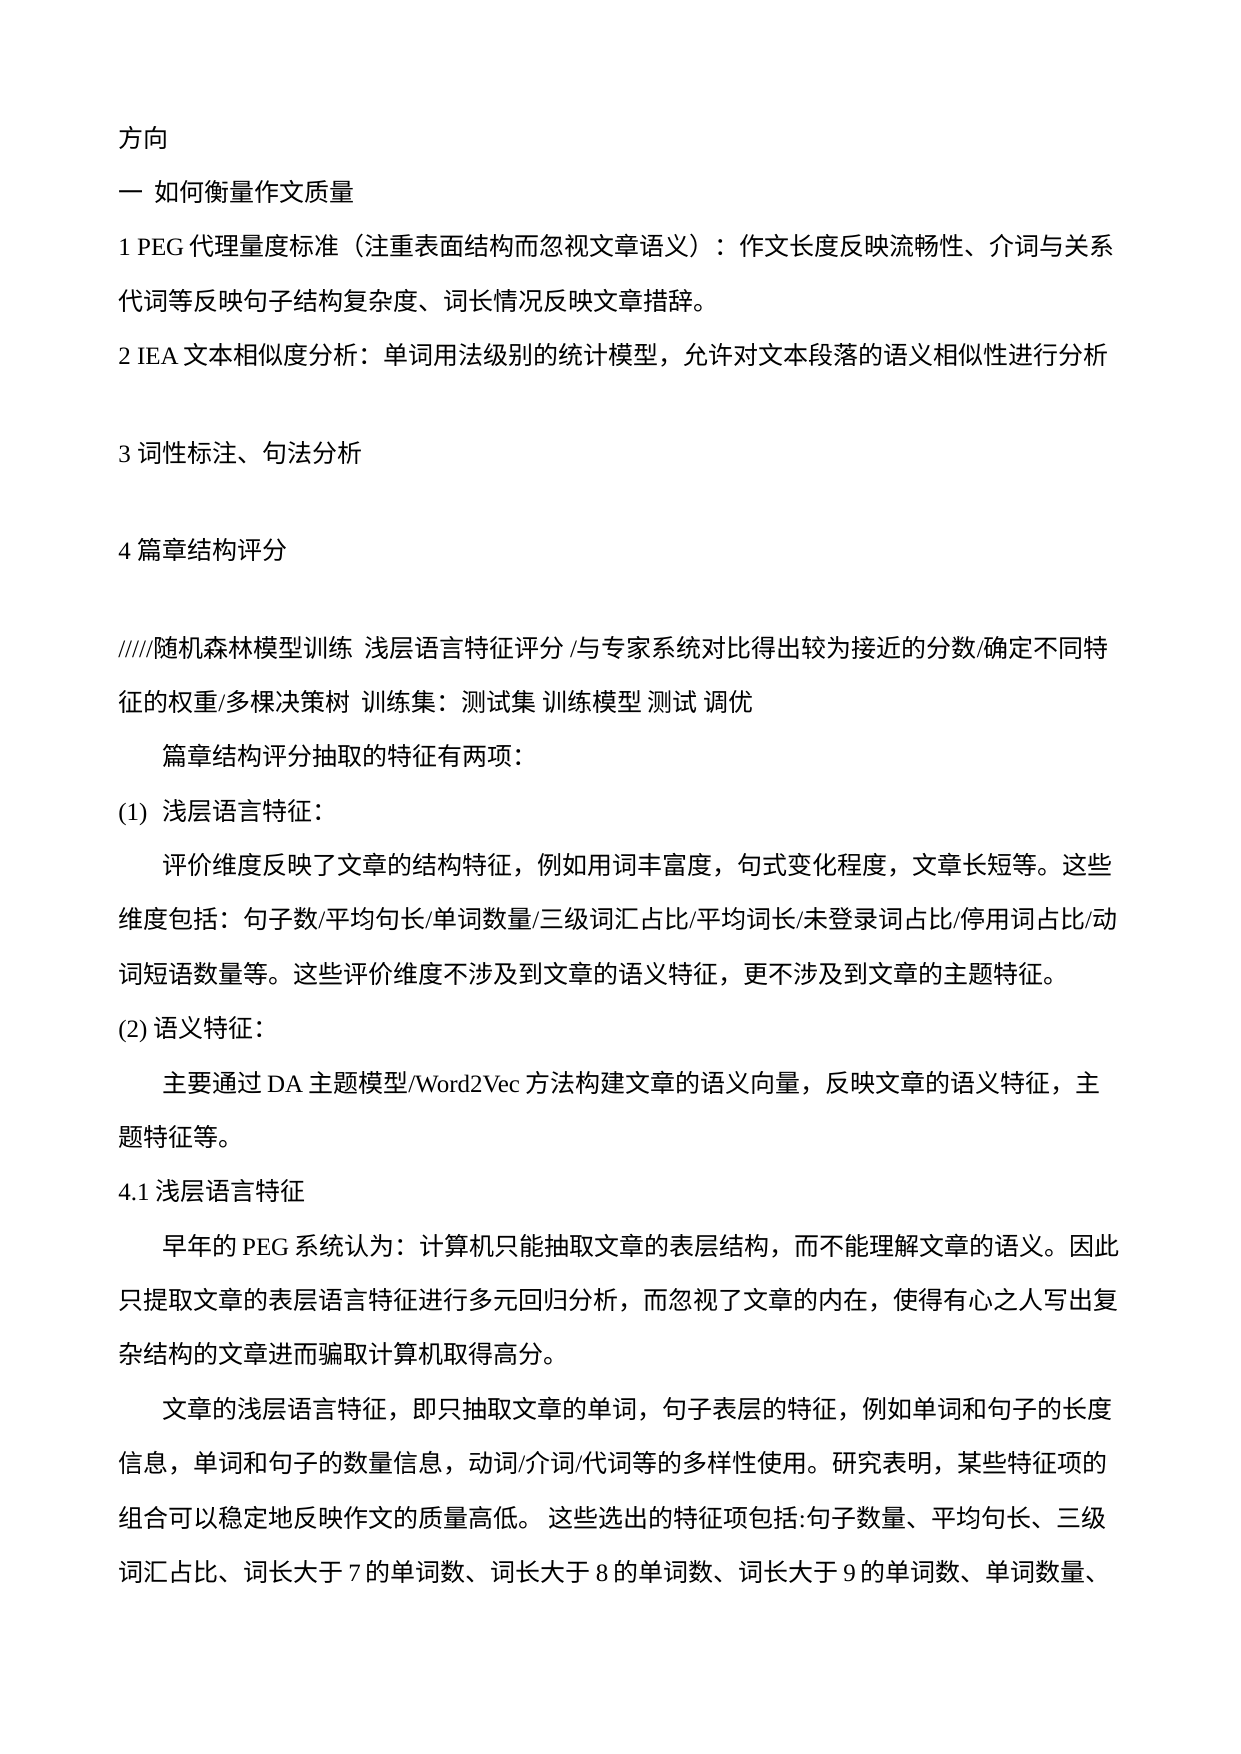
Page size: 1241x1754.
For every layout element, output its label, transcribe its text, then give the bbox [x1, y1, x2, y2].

text 1 PEG代理量度标准（注重表面结构而忽视文章语义）：作文长度反映流畅性、介词与关系代词等反映句子结构复杂度、词长情况反映文章措辞。 [118, 227, 1122, 317]
text 篇章结构评分抽取的特征有两项： [118, 737, 1122, 773]
text 早年的PEG系统认为：计算机只能抽取文章的表层结构，而不能理解文章的语义。因此只提取文章的表层语言特征进行多元回归分析，而忽视了文章的内在，使得有心之人写出复杂结构的文章进而骗取计算机取得高分。 [118, 1226, 1122, 1371]
text 评价维度反映了文章的结构特征，例如用词丰富度，句式变化程度，文章长短等。这些维度包括：句子数/平均句长/单词数量/三级词汇占比/平均词长/未登录词占比/停用词占比/动词短语数量等。这些评价维度不涉及到文章的语义特征，更不涉及到文章的主题特征。 [118, 846, 1122, 991]
text 4.1 浅层语言特征 [118, 1172, 1122, 1208]
text 2 IEA文本相似度分析：单词用法级别的统计模型，允许对文本段落的语义相似性进行分析 [118, 336, 1122, 372]
text 主要通过DA主题模型/Word2Vec方法构建文章的语义向量，反映文章的语义特征，主题特征等。 [118, 1063, 1122, 1154]
text (1) 浅层语言特征： [118, 791, 1122, 827]
text 方向 [118, 118, 1122, 154]
text (2) 语义特征： [118, 1009, 1122, 1045]
text 文章的浅层语言特征，即只抽取文章的单词，句子表层的特征，例如单词和句子的长度信息，单词和句子的数量信息，动词/介词/代词等的多样性使用。研究表明，某些特征项的组合可以稳定地反映作文的质量高低。 这些选出的特征项包括:句子数量、平均句长、三级词汇占比、词长大于7的单词数、词长大于8的单词数、词长大于9的单词数、单词数量、 [118, 1389, 1122, 1589]
text 一 如何衡量作文质量 [118, 172, 1122, 209]
text 4 篇章结构评分 [118, 531, 1122, 567]
text /////随机森林模型训练 浅层语言特征评分 /与专家系统对比得出较为接近的分数/确定不同特征的权重/多棵决策树 训练集：测试集 训练模型 测试 调优 [118, 628, 1122, 719]
text 3 词性标注、句法分析 [118, 433, 1122, 469]
